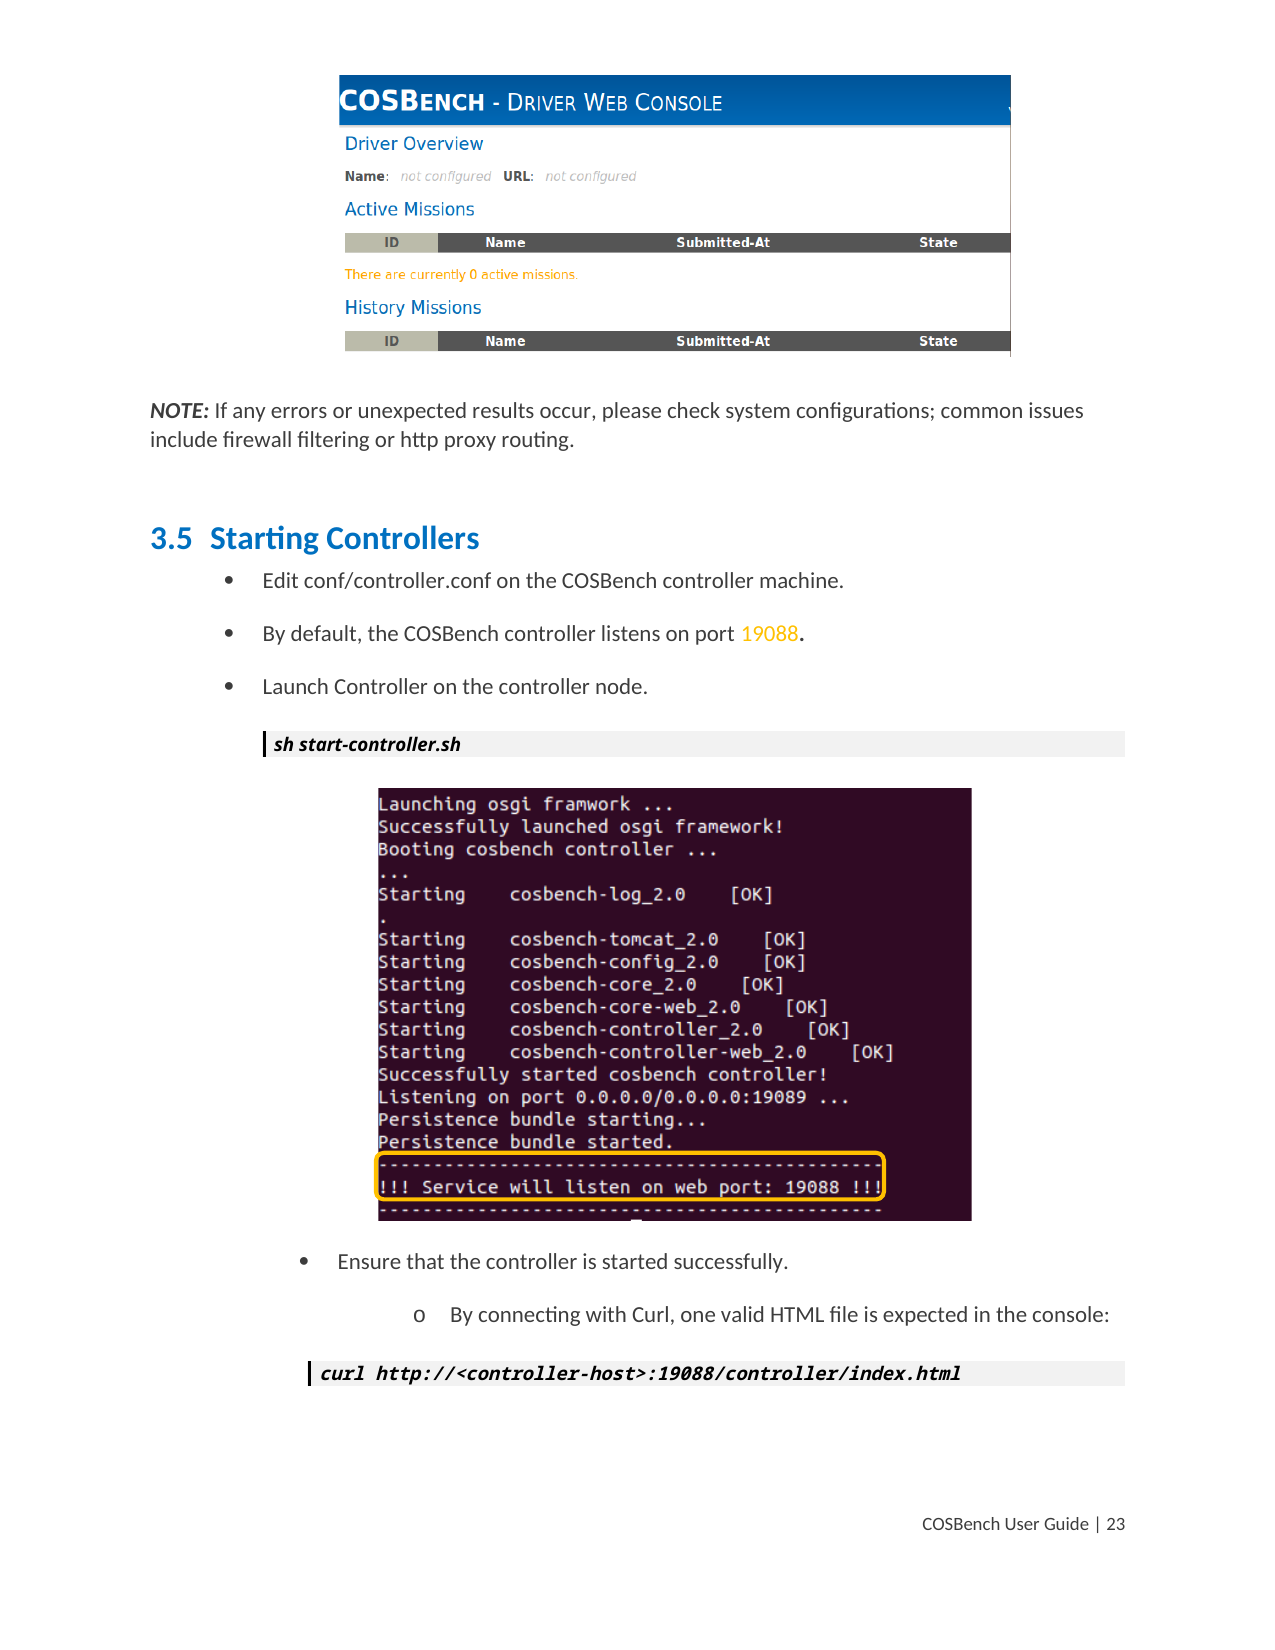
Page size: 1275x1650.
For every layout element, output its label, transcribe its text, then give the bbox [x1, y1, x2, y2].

subtitle Starting Controllers [150, 517, 1125, 558]
text sh start-controller.sh [266, 731, 1125, 757]
list Launch Controller on the controller node. [225, 672, 1125, 700]
text NOTE: If any errors or unexpected results occur, please check system configurations; common issues include firewall filtering or http proxy routing. [150, 396, 1125, 453]
list Ensure that the controller is started successfully. [300, 1247, 1125, 1275]
list By default, the COSBench controller listens on port 19088. [225, 619, 1125, 647]
list Edit conf/controller.conf on the COSBench controller machine. [225, 566, 1125, 594]
text curl http://<controller-host>:19088/controller/index.html [311, 1361, 1125, 1386]
list By connecting with Curl, one valid HTML file is expected in the console: [412, 1300, 1125, 1329]
